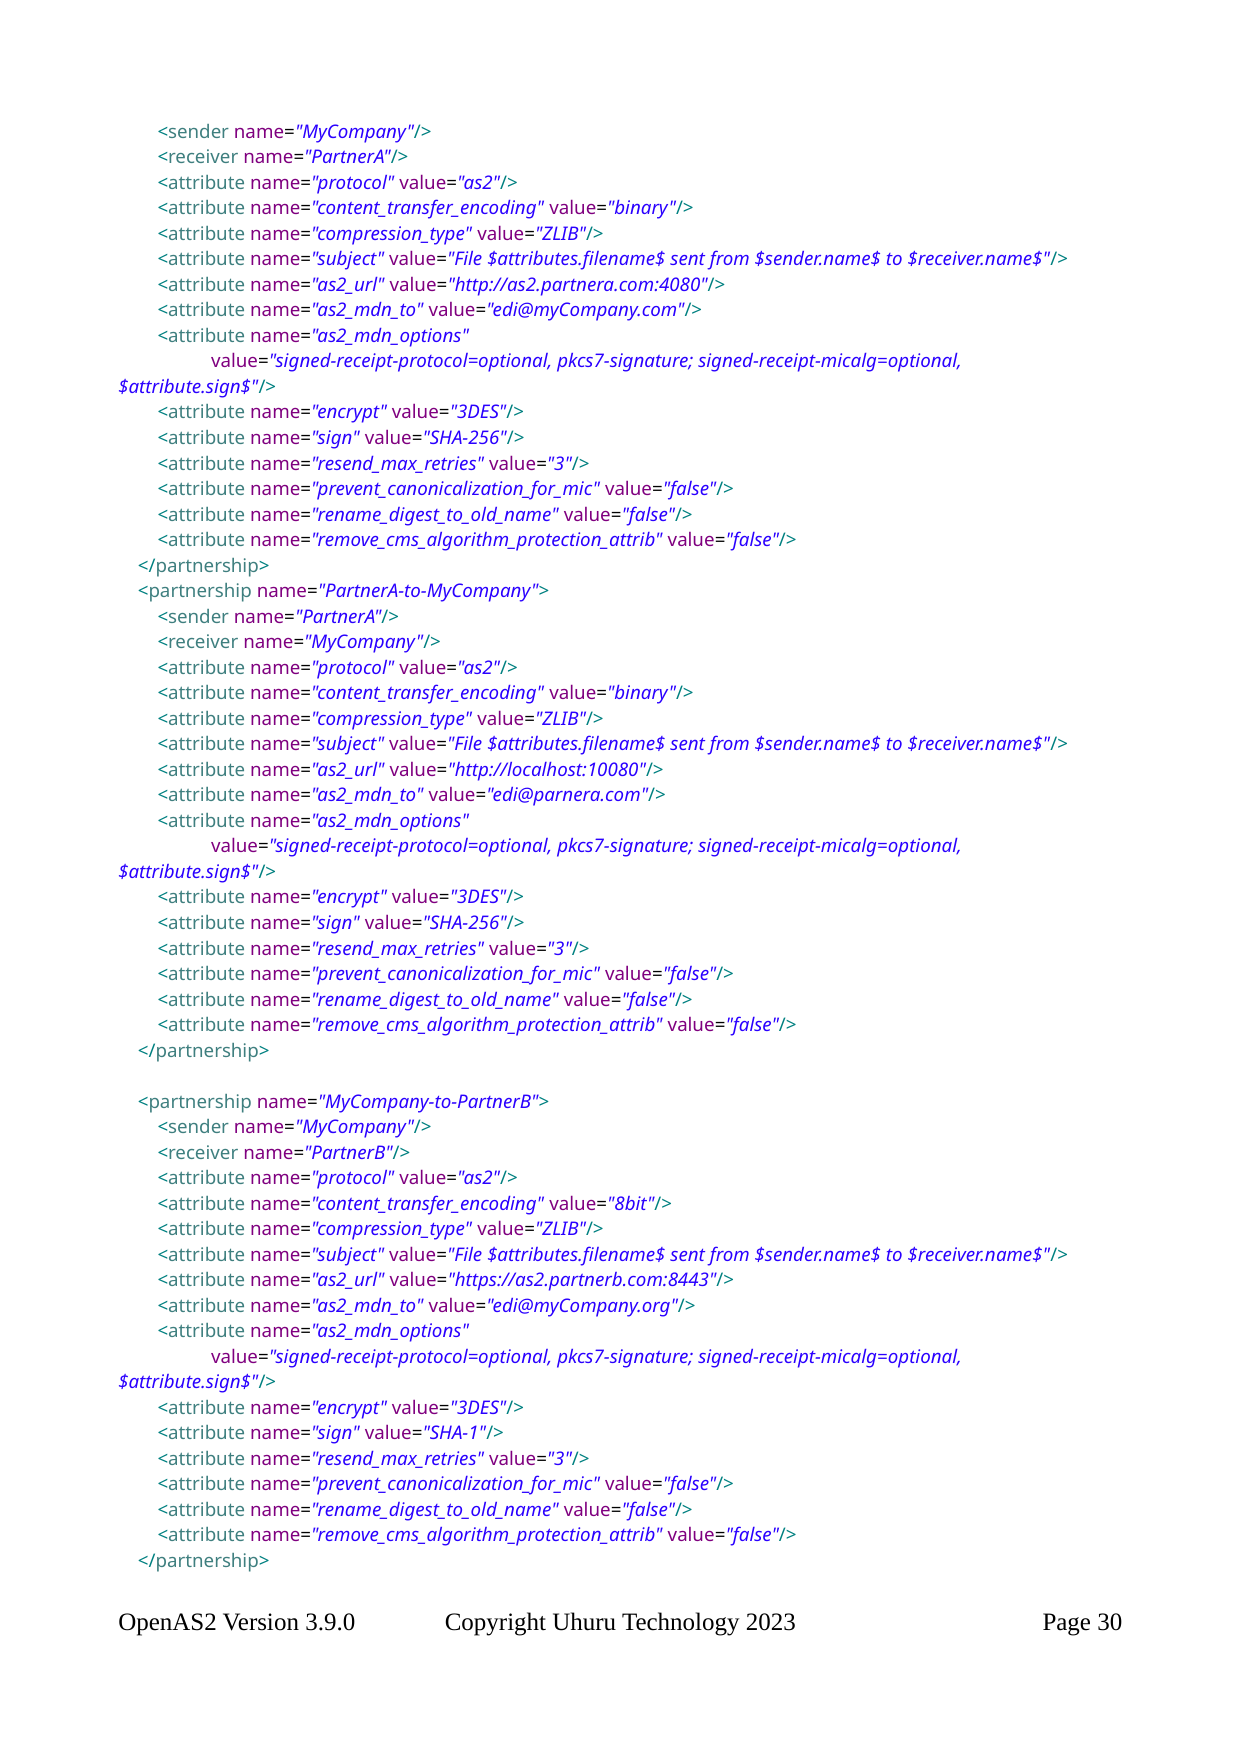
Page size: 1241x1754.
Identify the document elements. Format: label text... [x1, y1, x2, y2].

text <attribute name="protocol" value="as2"/> [118, 169, 1122, 195]
text <receiver name="PartnerB"/> [118, 1139, 1122, 1164]
text <receiver name="MyCompany"/> [118, 628, 1122, 654]
text <attribute name="content_transfer_encoding" value="binary"/> [118, 679, 1122, 705]
text <attribute name="as2_url" value="http://as2.partnera.com:4080"/> [118, 271, 1122, 297]
text <attribute name="as2_url" value="http://localhost:10080"/> [118, 756, 1122, 782]
text <attribute name="resend_max_retries" value="3"/> [118, 935, 1122, 960]
text <attribute name="rename_digest_to_old_name" value="false"/> [118, 501, 1122, 526]
text </partnership> [118, 1037, 1122, 1062]
text <attribute name="sign" value="SHA-256"/> [118, 909, 1122, 935]
text <attribute name="resend_max_retries" value="3"/> [118, 450, 1122, 475]
text <attribute name="protocol" value="as2"/> [118, 1164, 1122, 1190]
text <attribute name="compression_type" value="ZLIB"/> [118, 705, 1122, 731]
text value="signed-receipt-protocol=optional, pkcs7-signature; signed-receipt-micalg=optional, $attribute.sign$"/> [118, 833, 1122, 884]
text <attribute name="as2_mdn_options" [118, 1318, 1122, 1343]
text <sender name="MyCompany"/> [118, 118, 1122, 144]
text <attribute name="prevent_canonicalization_for_mic" value="false"/> [118, 960, 1122, 986]
text <attribute name="rename_digest_to_old_name" value="false"/> [118, 1496, 1122, 1522]
text <attribute name="as2_mdn_to" value="edi@myCompany.com"/> [118, 297, 1122, 322]
text <attribute name="prevent_canonicalization_for_mic" value="false"/> [118, 1471, 1122, 1496]
text <attribute name="as2_mdn_options" [118, 322, 1122, 348]
text <attribute name="compression_type" value="ZLIB"/> [118, 220, 1122, 246]
text <attribute name="remove_cms_algorithm_protection_attrib" value="false"/> [118, 526, 1122, 552]
text <attribute name="subject" value="File $attributes.filename$ sent from $sender.name$ to $receiver.name$"/> [118, 1241, 1122, 1267]
text <attribute name="rename_digest_to_old_name" value="false"/> [118, 986, 1122, 1011]
text <sender name="MyCompany"/> [118, 1113, 1122, 1139]
text <attribute name="content_transfer_encoding" value="8bit"/> [118, 1190, 1122, 1216]
text <attribute name="as2_mdn_to" value="edi@parnera.com"/> [118, 782, 1122, 807]
text <partnership name="MyCompany-to-PartnerB"> [118, 1088, 1122, 1113]
text <attribute name="encrypt" value="3DES"/> [118, 884, 1122, 909]
text <attribute name="subject" value="File $attributes.filename$ sent from $sender.name$ to $receiver.name$"/> [118, 246, 1122, 271]
text <sender name="PartnerA"/> [118, 603, 1122, 628]
text <attribute name="sign" value="SHA-1"/> [118, 1420, 1122, 1445]
text <partnership name="PartnerA-to-MyCompany"> [118, 577, 1122, 603]
text <attribute name="content_transfer_encoding" value="binary"/> [118, 195, 1122, 220]
text <attribute name="protocol" value="as2"/> [118, 654, 1122, 679]
text </partnership> [118, 552, 1122, 577]
text value="signed-receipt-protocol=optional, pkcs7-signature; signed-receipt-micalg=optional, $attribute.sign$"/> [118, 1343, 1122, 1394]
text <attribute name="subject" value="File $attributes.filename$ sent from $sender.name$ to $receiver.name$"/> [118, 731, 1122, 756]
text <attribute name="resend_max_retries" value="3"/> [118, 1445, 1122, 1471]
text <attribute name="encrypt" value="3DES"/> [118, 399, 1122, 424]
text <attribute name="as2_mdn_options" [118, 807, 1122, 833]
text <attribute name="prevent_canonicalization_for_mic" value="false"/> [118, 475, 1122, 501]
text </partnership> [118, 1547, 1122, 1573]
text <attribute name="encrypt" value="3DES"/> [118, 1394, 1122, 1420]
text <attribute name="as2_mdn_to" value="edi@myCompany.org"/> [118, 1292, 1122, 1318]
text <attribute name="as2_url" value="https://as2.partnerb.com:8443"/> [118, 1267, 1122, 1292]
text <attribute name="compression_type" value="ZLIB"/> [118, 1216, 1122, 1241]
text <attribute name="remove_cms_algorithm_protection_attrib" value="false"/> [118, 1011, 1122, 1037]
text value="signed-receipt-protocol=optional, pkcs7-signature; signed-receipt-micalg=optional, $attribute.sign$"/> [118, 348, 1122, 399]
text <receiver name="PartnerA"/> [118, 144, 1122, 169]
text <attribute name="sign" value="SHA-256"/> [118, 424, 1122, 450]
text <attribute name="remove_cms_algorithm_protection_attrib" value="false"/> [118, 1522, 1122, 1547]
